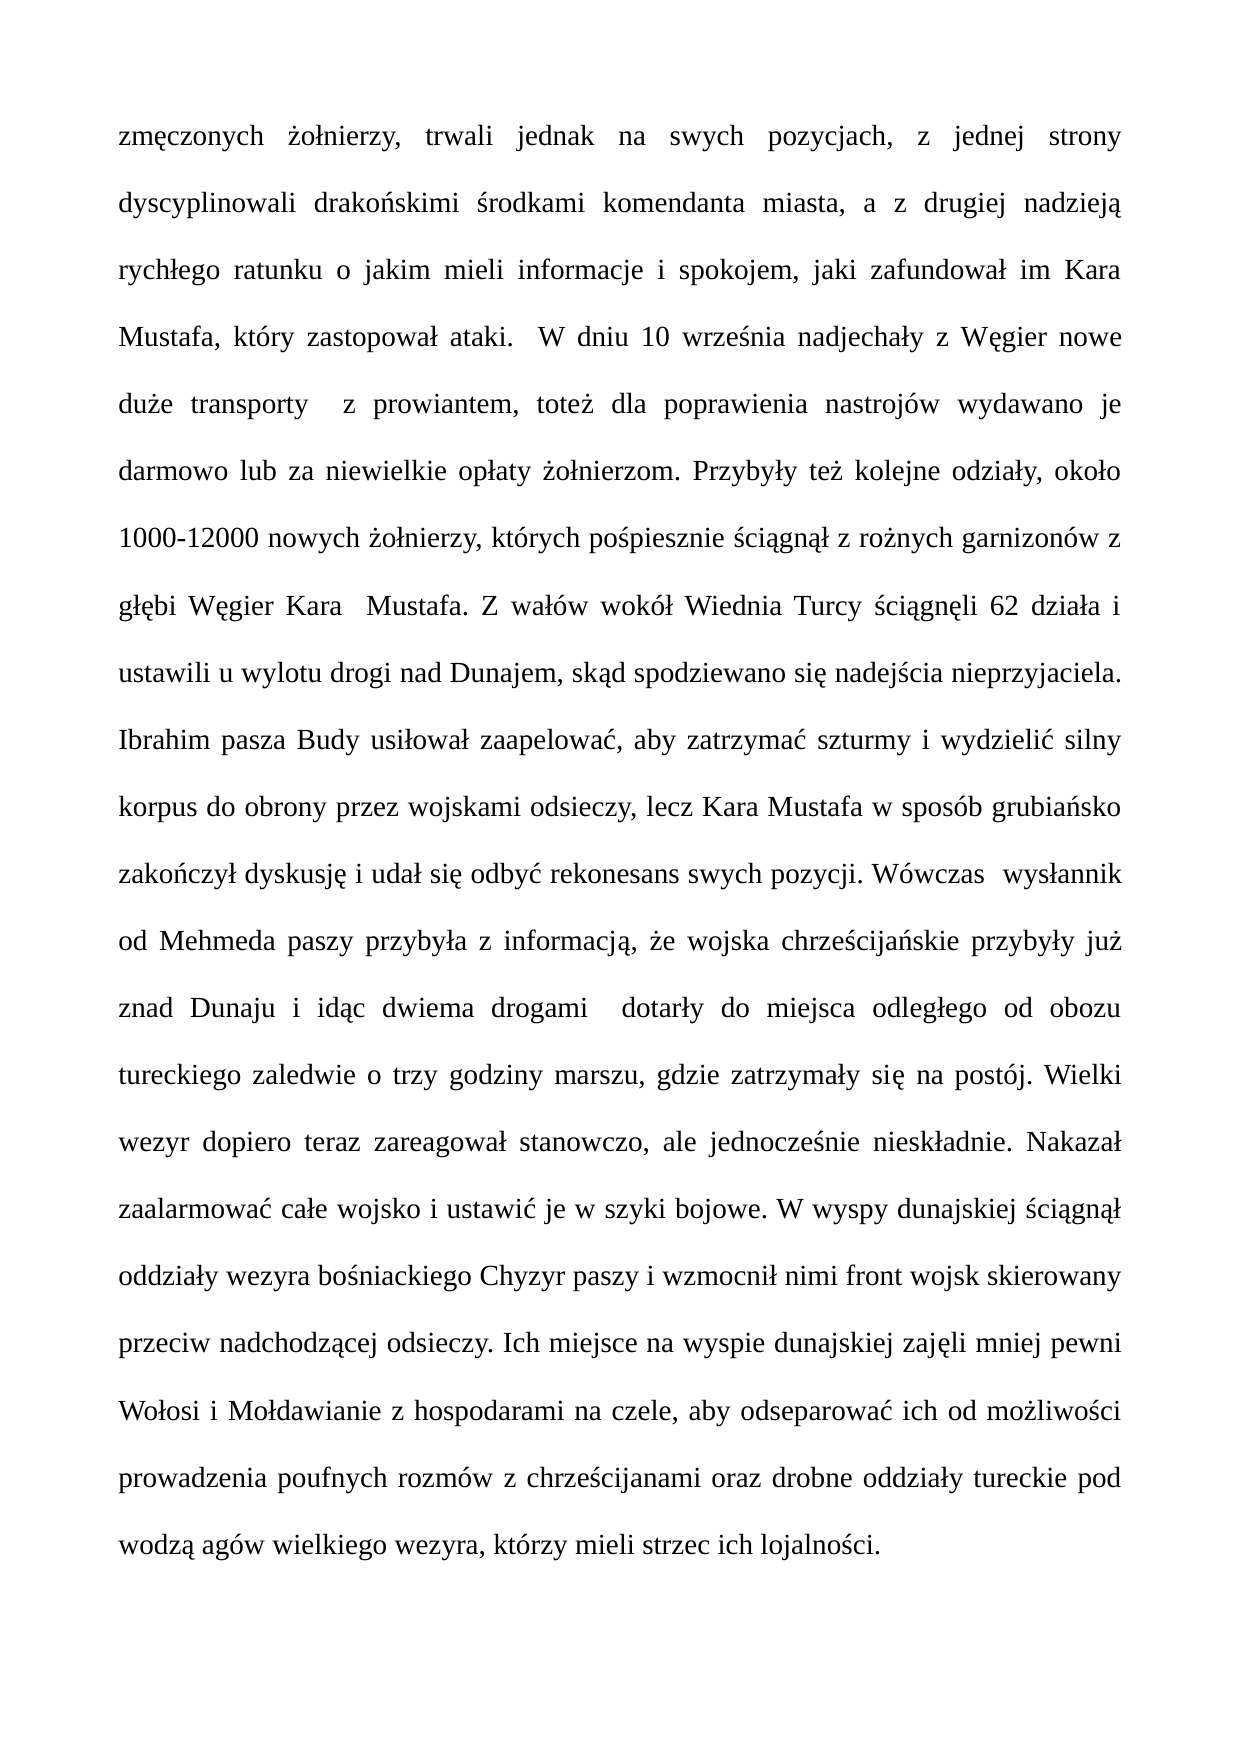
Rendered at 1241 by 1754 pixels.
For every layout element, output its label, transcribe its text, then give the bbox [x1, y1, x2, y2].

text zmęczonych żołnierzy, trwali jednak na swych pozycjach, z jednej strony dyscyplinowali drakońskimi środkami komendanta miasta, a z drugiej nadzieją rychłego ratunku o jakim mieli informacje i spokojem, jaki zafundował im Kara Mustafa, który zastopował ataki. W dniu 10 września nadjechały z Węgier nowe duże transporty z prowiantem, toteż dla poprawienia nastrojów wydawano je darmowo lub za niewielkie opłaty żołnierzom. Przybyły też kolejne odziały, około 1000-12000 nowych żołnierzy, których pośpiesznie ściągnął z rożnych garnizonów z głębi Węgier Kara Mustafa. Z wałów wokół Wiednia Turcy ściągnęli 62 działa i ustawili u wylotu drogi nad Dunajem, skąd spodziewano się nadejścia nieprzyjaciela. Ibrahim pasza Budy usiłował zaapelować, aby zatrzymać szturmy i wydzielić silny korpus do obrony przez wojskami odsieczy, lecz Kara Mustafa w sposób grubiańsko zakończył dyskusję i udał się odbyć rekonesans swych pozycji. Wówczas wysłannik od Mehmeda paszy przybyła z informacją, że wojska chrześcijańskie przybyły już znad Dunaju i idąc dwiema drogami dotarły do miejsca odległego od obozu tureckiego zaledwie o trzy godziny marszu, gdzie zatrzymały się na postój. Wielki wezyr dopiero teraz zareagował stanowczo, ale jednocześnie nieskładnie. Nakazał zaalarmować całe wojsko i ustawić je w szyki bojowe. W wyspy dunajskiej ściągnął oddziały wezyra bośniackiego Chyzyr paszy i wzmocnił nimi front wojsk skierowany przeciw nadchodzącej odsieczy. Ich miejsce na wyspie dunajskiej zajęli mniej pewni Wołosi i Mołdawianie z hospodarami na czele, aby odseparować ich od możliwości prowadzenia poufnych rozmów z chrześcijanami oraz drobne oddziały tureckie pod wodzą agów wielkiego wezyra, którzy mieli strzec ich lojalności. [118, 118, 1122, 1560]
